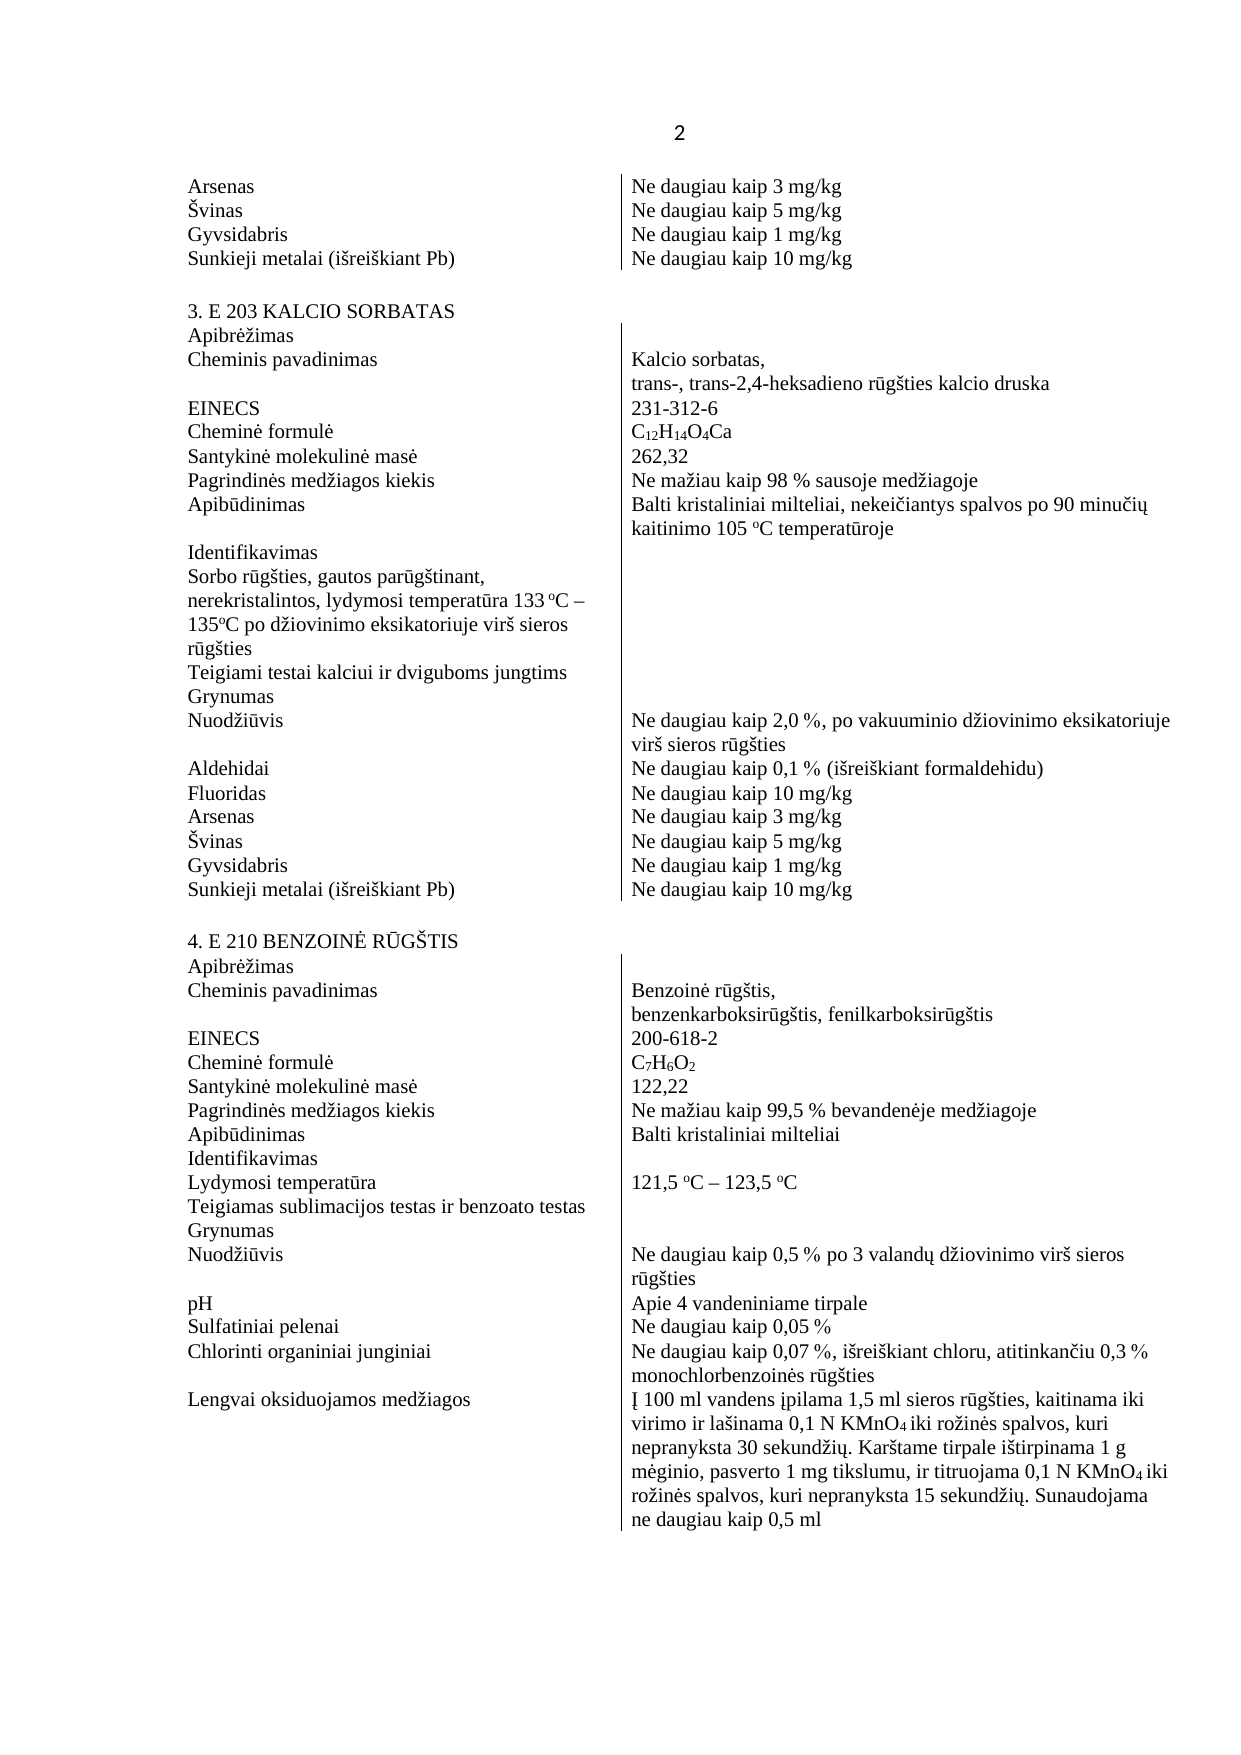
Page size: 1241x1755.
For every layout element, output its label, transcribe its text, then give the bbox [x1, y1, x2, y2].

table_cell Identifikavimas [177, 1146, 621, 1170]
table_cell C7H6O2 [622, 1050, 1181, 1074]
table_cell Ne daugiau kaip 0,1  (išreiškiant formaldehidu) [622, 756, 1181, 780]
table_cell Apie 4 vandeniniame tirpale [622, 1290, 1181, 1314]
table_cell Ne daugiau kaip 5 mg/kg [622, 829, 1181, 853]
table_cell Ne daugiau kaip 0,05  [622, 1315, 1181, 1338]
table_cell Ne daugiau kaip 1 mg/kg [622, 853, 1181, 877]
table_cell Pagrindinės medžiagos kiekis [177, 1098, 621, 1122]
table_cell pH [177, 1290, 621, 1314]
table_cell Arsenas [177, 174, 621, 198]
table_cell Ne daugiau kaip 10 mg/kg [622, 780, 1181, 804]
table_cell [622, 1218, 1181, 1242]
table_cell 200-618-2 [622, 1026, 1181, 1050]
table_cell [622, 1194, 1181, 1218]
table_cell Santykinė molekulinė masė [177, 1074, 621, 1098]
table_cell Pagrindinės medžiagos kiekis [177, 468, 621, 492]
table_cell Cheminis pavadinimas [177, 347, 621, 395]
table_cell 231-312-6 [622, 395, 1181, 419]
table_cell Apibrėžimas [177, 954, 621, 978]
table_cell Chlorinti organiniai junginiai [177, 1339, 621, 1387]
table_cell Švinas [177, 198, 621, 222]
table_cell Teigiami testai kalciui ir dviguboms jungtims [177, 660, 621, 684]
table_header 4. E 210 BENZOINĖ RŪGŠTIS [177, 930, 1181, 953]
table_cell Cheminė formulė [177, 420, 621, 443]
table_cell Cheminė formulė [177, 1050, 621, 1074]
table_cell Sunkieji metalai (išreiškiant Pb) [177, 877, 621, 901]
table_cell Balti kristaliniai milteliai, nekeičiantys spalvos po 90 minučių kaitinimo 105 oC temperatūroje [622, 492, 1181, 540]
table_cell Apibūdinimas [177, 1122, 621, 1146]
table_cell Benzoinė rūgštis, benzenkarboksirūgštis, fenilkarboksirūgštis [622, 978, 1181, 1026]
table_cell Ne mažiau kaip 99,5 % bevandenėje medžiagoje [622, 1098, 1181, 1122]
table_cell Aldehidai [177, 756, 621, 780]
table_cell Grynumas [177, 1218, 621, 1242]
table_cell Sunkieji metalai (išreiškiant Pb) [177, 246, 621, 270]
table_cell Apibūdinimas [177, 492, 621, 540]
table_cell Identifikavimas [177, 540, 621, 564]
table_cell EINECS [177, 395, 621, 419]
table_cell Lydymosi temperatūra [177, 1170, 621, 1194]
table_cell 262,32 [622, 444, 1181, 468]
table_cell Švinas [177, 829, 621, 853]
table_cell Nuodžiūvis [177, 1242, 621, 1290]
table_cell [622, 540, 1181, 564]
table_cell Ne daugiau kaip 3 mg/kg [622, 805, 1181, 828]
table_cell Į 100 ml vandens įpilama 1,5 ml sieros rūgšties, kaitinama iki virimo ir lašinama 0,1 N KMnO4 iki rožinės spalvos, kuri nepranyksta 30 sekundžių. Karštame tirpale ištirpinama 1 g mėginio, pasverto 1 mg tikslumu, ir titruojama 0,1 N KMnO4 iki rožinės spalvos, kuri nepranyksta 15 sekundžių. Sunaudojama ne daugiau kaip 0,5 ml [622, 1387, 1181, 1531]
table_cell Grynumas [177, 684, 621, 708]
table_cell Ne daugiau kaip 10 mg/kg [622, 246, 1181, 270]
table_cell Ne daugiau kaip 3 mg/kg [622, 174, 1181, 198]
table_cell [622, 660, 1181, 684]
table_cell [622, 564, 1181, 660]
table_cell Gyvsidabris [177, 853, 621, 877]
table_cell Ne daugiau kaip 10 mg/kg [622, 877, 1181, 901]
table_cell [622, 684, 1181, 708]
table_cell Sulfatiniai pelenai [177, 1315, 621, 1338]
table_cell Lengvai oksiduojamos medžiagos [177, 1387, 621, 1531]
table_cell C12H14O4Ca [622, 420, 1181, 443]
table_cell EINECS [177, 1026, 621, 1050]
table_cell Sorbo rūgšties, gautos parūgštinant, nerekristalintos, lydymosi temperatūra 133 oC – 135oC po džiovinimo eksikatoriuje virš sieros rūgšties [177, 564, 621, 660]
table_cell Ne daugiau kaip 5 mg/kg [622, 198, 1181, 222]
table_cell Ne daugiau kaip 2,0 , po vakuuminio džiovinimo eksikatoriuje virš sieros rūgšties [622, 708, 1181, 756]
table_cell Cheminis pavadinimas [177, 978, 621, 1026]
table_cell Nuodžiūvis [177, 708, 621, 756]
table_header 3. E 203 KALCIO SORBATAS [177, 299, 1181, 323]
table_cell 121,5 oC – 123,5 oC [622, 1170, 1181, 1194]
table_cell Apibrėžimas [177, 323, 621, 347]
table_cell Santykinė molekulinė masė [177, 444, 621, 468]
table_cell Teigiamas sublimacijos testas ir benzoato testas [177, 1194, 621, 1218]
table_cell Gyvsidabris [177, 222, 621, 246]
table_cell Ne mažiau kaip 98 % sausoje medžiagoje [622, 468, 1181, 492]
table_cell Arsenas [177, 805, 621, 828]
table_cell [622, 323, 1181, 347]
table_cell Balti kristaliniai milteliai [622, 1122, 1181, 1146]
table_cell [622, 1146, 1181, 1170]
table_cell [622, 954, 1181, 978]
table_cell Ne daugiau kaip 0,5  po 3 valandų džiovinimo virš sieros rūgšties [622, 1242, 1181, 1290]
table_cell Fluoridas [177, 780, 621, 804]
table_cell Ne daugiau kaip 0,07 , išreiškiant chloru, atitinkančiu 0,3  monochlorbenzoinės rūgšties [622, 1339, 1181, 1387]
table_cell 122,22 [622, 1074, 1181, 1098]
table_cell Kalcio sorbatas, trans-, trans-2,4-heksadieno rūgšties kalcio druska [622, 347, 1181, 395]
table_cell Ne daugiau kaip 1 mg/kg [622, 222, 1181, 246]
